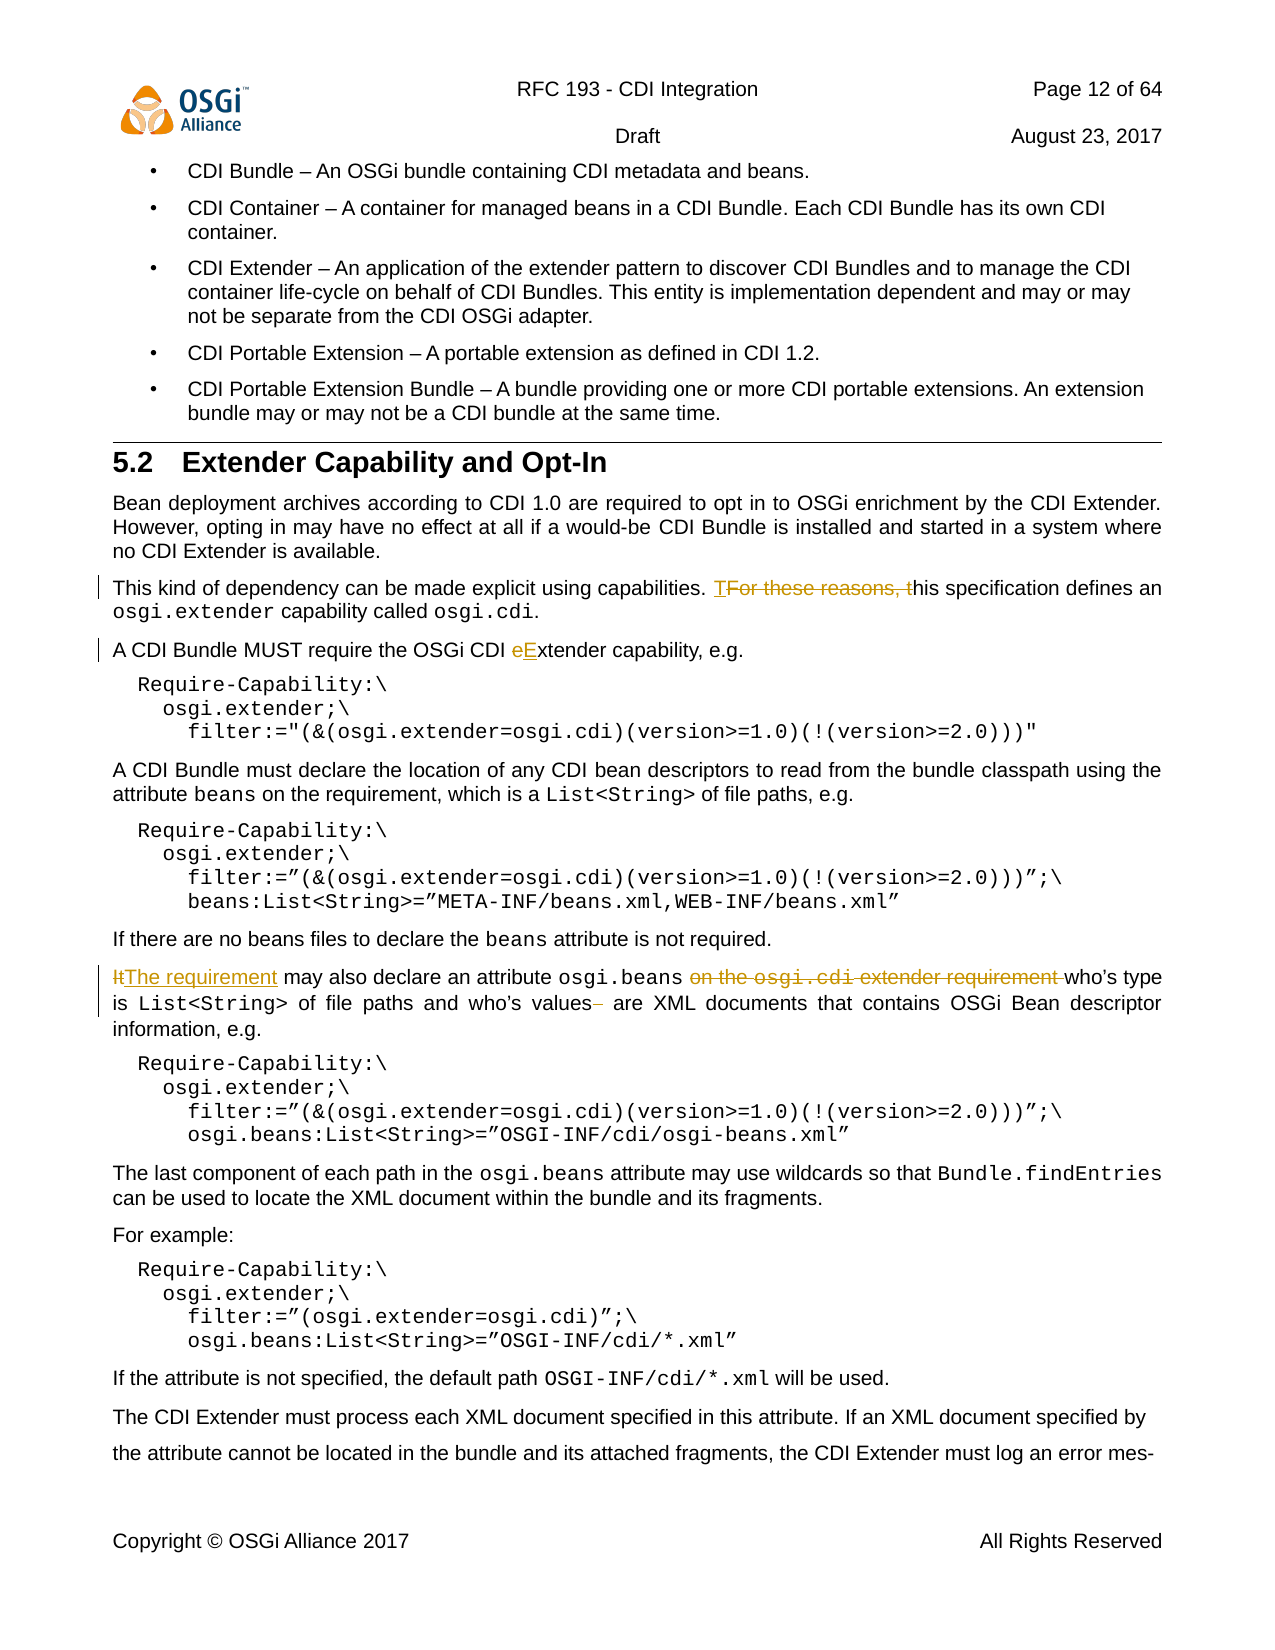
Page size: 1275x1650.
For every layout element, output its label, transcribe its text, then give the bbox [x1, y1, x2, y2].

text Bean deployment archives according to CDI 1.0 are required to opt in to OSGi enrichment by the CDI Extender. However, opting in may have no effect at all if a would-be CDI Bundle is installed and started in a system where no CDI Extender is available. [112, 491, 1162, 563]
text The CDI Extender must process each XML document specified in this attribute. If an XML document specified by [112, 1404, 1162, 1428]
text osgi.extender;\ [112, 843, 1162, 867]
text Require-Capability:\ [112, 1053, 1162, 1077]
text For example: [112, 1223, 1162, 1247]
list CDI Container – A container for managed beans in a CDI Bundle. Each CDI Bundle has its own CDI container. [150, 196, 1162, 243]
list CDI Portable Extension – A portable extension as defined in CDI 1.2. [150, 341, 1162, 364]
text osgi.extender;\ [112, 698, 1162, 721]
text A CDI Bundle MUST require the OSGi CDI Extender capability, e.g. [112, 638, 1162, 662]
text beans:List<String>=”META-INF/beans.xml,WEB-INF/beans.xml” [112, 891, 1162, 914]
text Require-Capability:\ [112, 1259, 1162, 1283]
text The requirement may also declare an attribute osgi.beans who’s type is List<String> of file paths and who’s values are XML documents that contains OSGi Bean descriptor information, e.g. [112, 965, 1162, 1041]
list CDI Bundle – An OSGi bundle containing CDI metadata and beans. [150, 159, 1162, 183]
text filter:=”(osgi.extender=osgi.cdi)”;\ [112, 1306, 1162, 1330]
text The last component of each path in the osgi.beans attribute may use wildcards so that Bundle.findEntries can be used to locate the XML document within the bundle and its fragments. [112, 1160, 1162, 1210]
text This kind of dependency can be made explicit using capabilities. This specification defines an osgi.extender capability called osgi.cdi. [112, 575, 1162, 625]
text osgi.beans:List<String>=”OSGI-INF/cdi/*.xml” [112, 1330, 1162, 1354]
text filter:=”(&(osgi.extender=osgi.cdi)(version>=1.0)(!(version>=2.0)))”;\ [112, 867, 1162, 891]
picture [113, 78, 257, 142]
text osgi.extender;\ [112, 1283, 1162, 1306]
list CDI Extender – An application of the extender pattern to discover CDI Bundles and to manage the CDI container life-cycle on behalf of CDI Bundles. This entity is implementation dependent and may or may not be separate from the CDI OSGi adapter. [150, 256, 1162, 328]
text A CDI Bundle must declare the location of any CDI bean descriptors to read from the bundle classpath using the attribute beans on the requirement, which is a List<String> of file paths, e.g. [112, 757, 1162, 807]
text the attribute cannot be located in the bundle and its attached fragments, the CDI Extender must log an error mes- [112, 1441, 1162, 1465]
text filter:=”(&(osgi.extender=osgi.cdi)(version>=1.0)(!(version>=2.0)))”;\ [112, 1101, 1162, 1124]
text Require-Capability:\ [112, 820, 1162, 843]
text If the attribute is not specified, the default path OSGI-INF/cdi/*.xml will be used. [112, 1366, 1162, 1392]
text If there are no beans files to declare the beans attribute is not required. [112, 927, 1162, 953]
subtitle Extender Capability and Opt-In [112, 443, 1162, 478]
text filter:="(&(osgi.extender=osgi.cdi)(version>=1.0)(!(version>=2.0)))" [112, 721, 1162, 745]
text osgi.extender;\ [112, 1077, 1162, 1101]
list CDI Portable Extension Bundle – A bundle providing one or more CDI portable extensions. An extension bundle may or may not be a CDI bundle at the same time. [150, 377, 1162, 425]
text Require-Capability:\ [112, 674, 1162, 698]
text osgi.beans:List<String>=”OSGI-INF/cdi/osgi-beans.xml” [112, 1124, 1162, 1148]
